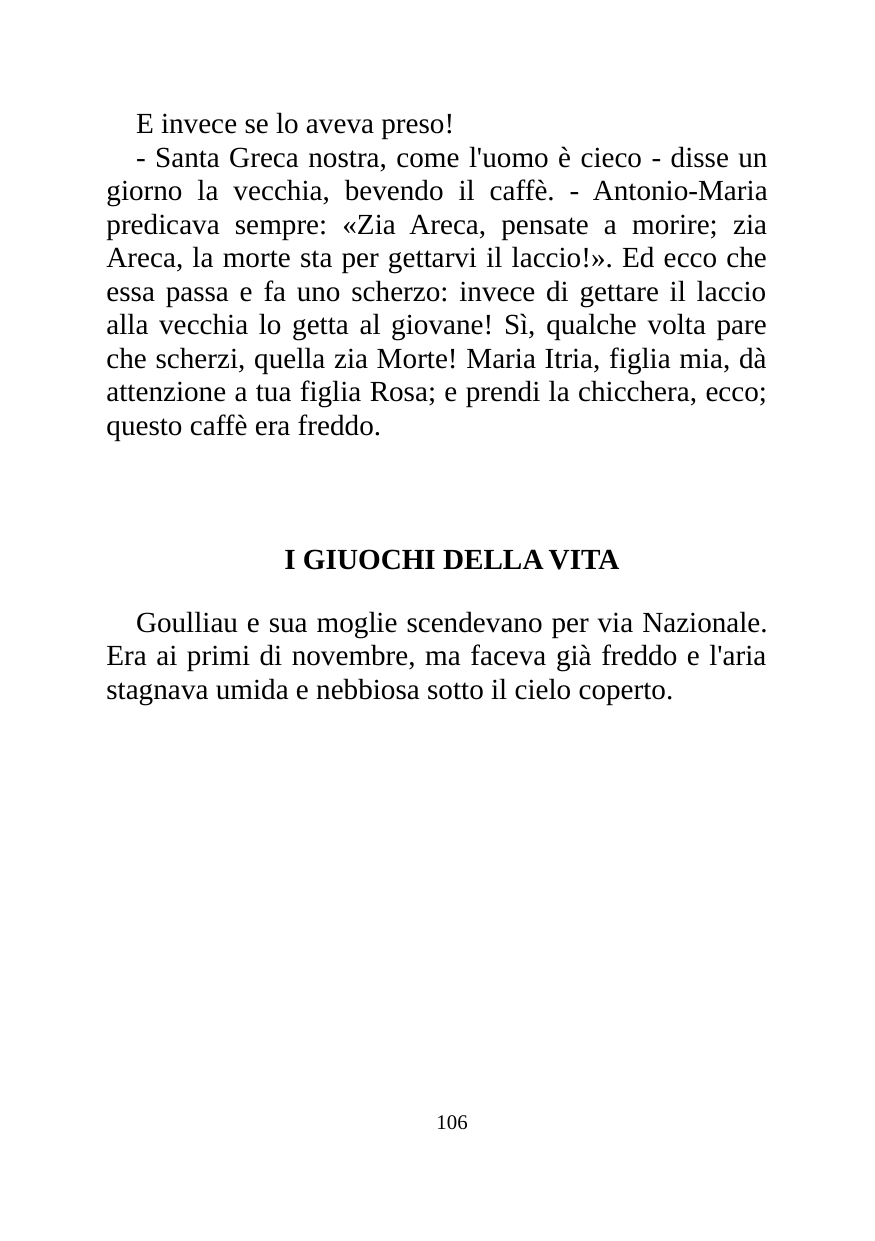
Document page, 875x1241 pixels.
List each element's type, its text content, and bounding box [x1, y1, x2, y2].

text - Santa Greca nostra, come l'uomo è cieco - disse un giorno la vecchia, bevendo il caffè. - Antonio-Maria predicava sempre: «Zia Areca, pensate a morire; zia Areca, la morte sta per gettarvi il laccio!». Ed ecco che essa passa e fa uno scherzo: invece di gettare il laccio alla vecchia lo getta al giovane! Sì, qualche volta pare che scherzi, quella zia Morte! Maria Itria, figlia mia, dà attenzione a tua figlia Rosa; e prendi la chicchera, ecco; questo caffè era freddo. [106, 140, 768, 442]
text Goulliau e sua moglie scendevano per via Nazionale. Era ai primi di novembre, ma faceva già freddo e l'aria stagnava umida e nebbiosa sotto il cielo coperto. [106, 605, 768, 706]
text I GIUOCHI DELLA VITA [106, 542, 768, 576]
text E invece se lo aveva preso! [106, 106, 768, 140]
